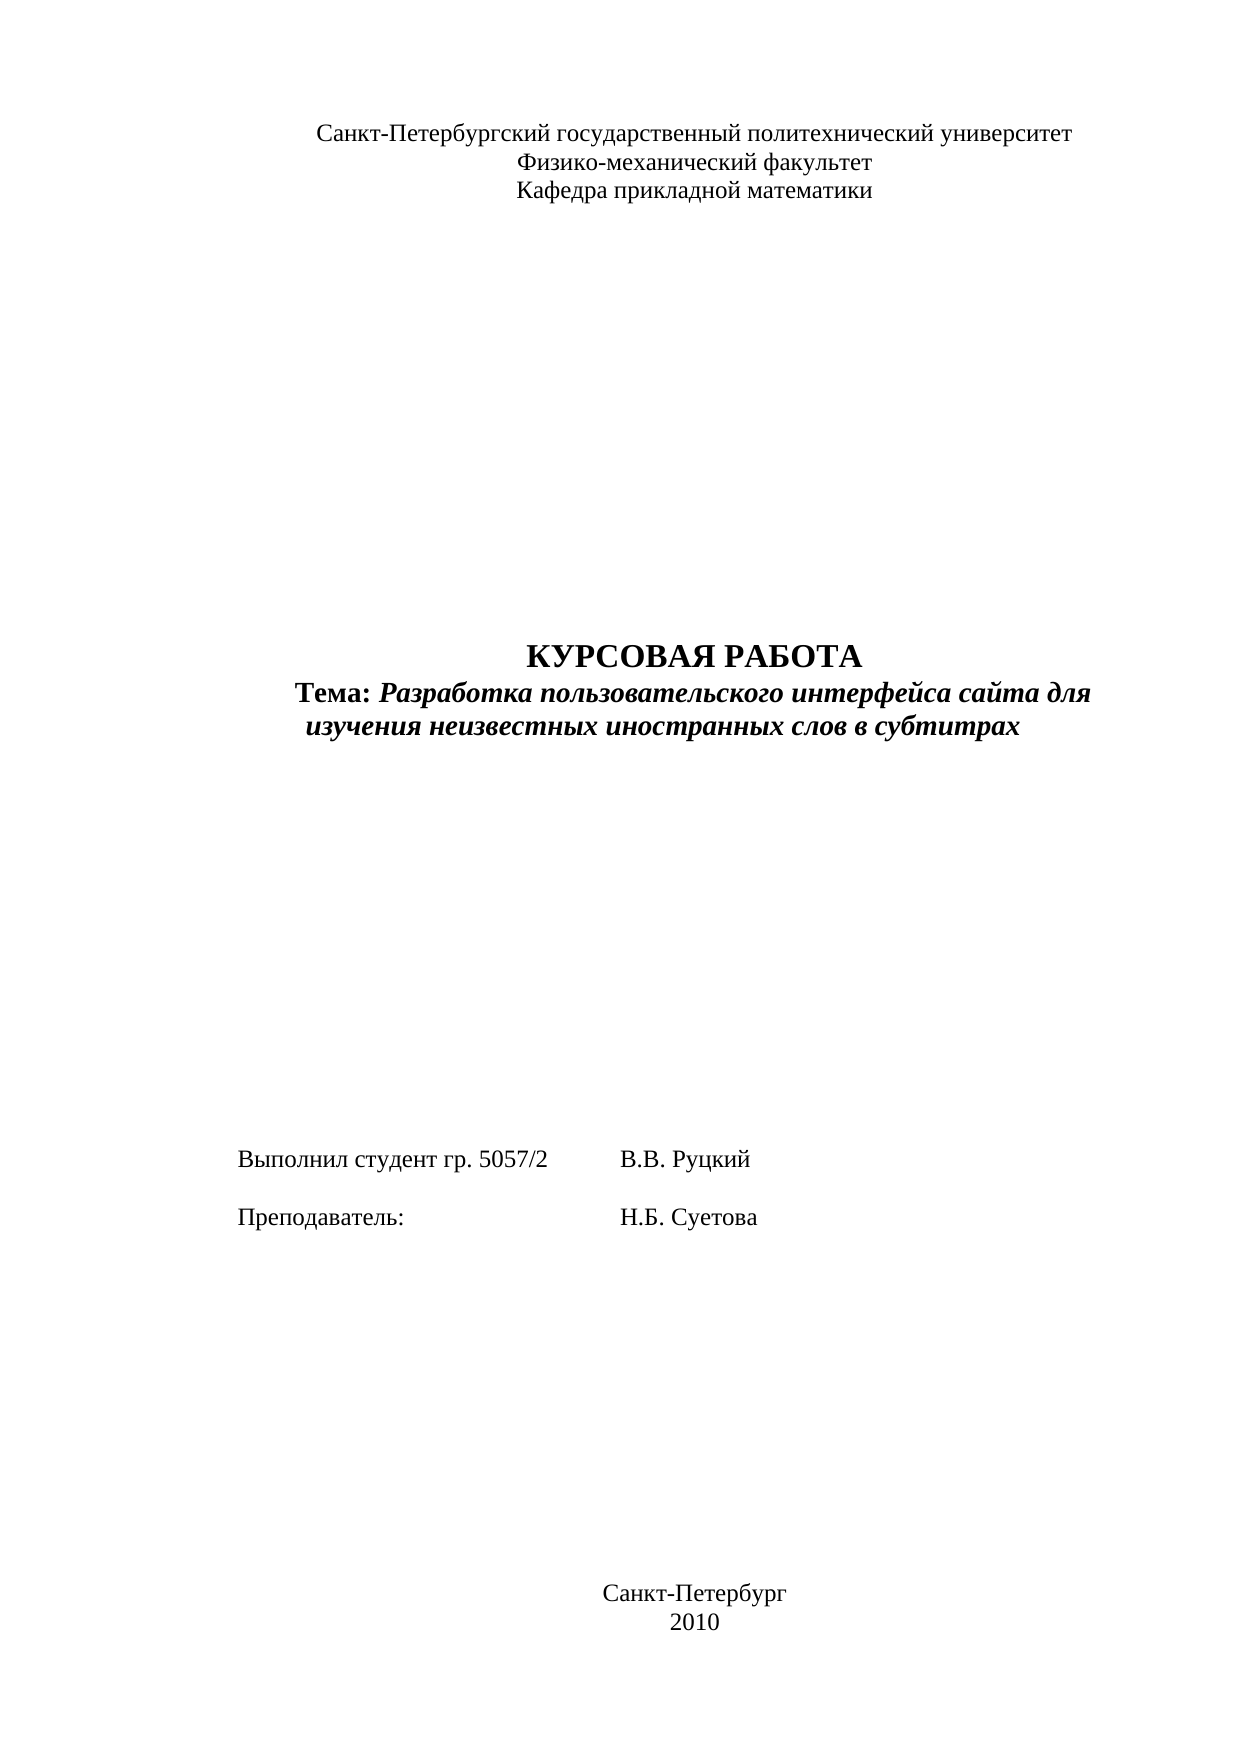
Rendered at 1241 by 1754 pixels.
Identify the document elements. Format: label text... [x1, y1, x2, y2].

text Выполнил студент гр. 5057/2 В.В. Руцкий [177, 1144, 1152, 1173]
text Тема: Разработка пользовательского интерфейса сайта для изучения неизвестных иностранных слов в субтитрах [177, 675, 1152, 742]
text КУРСОВАЯ РАБОТА [177, 636, 1152, 675]
text Преподаватель: Н.Б. Суетова [177, 1202, 1152, 1231]
